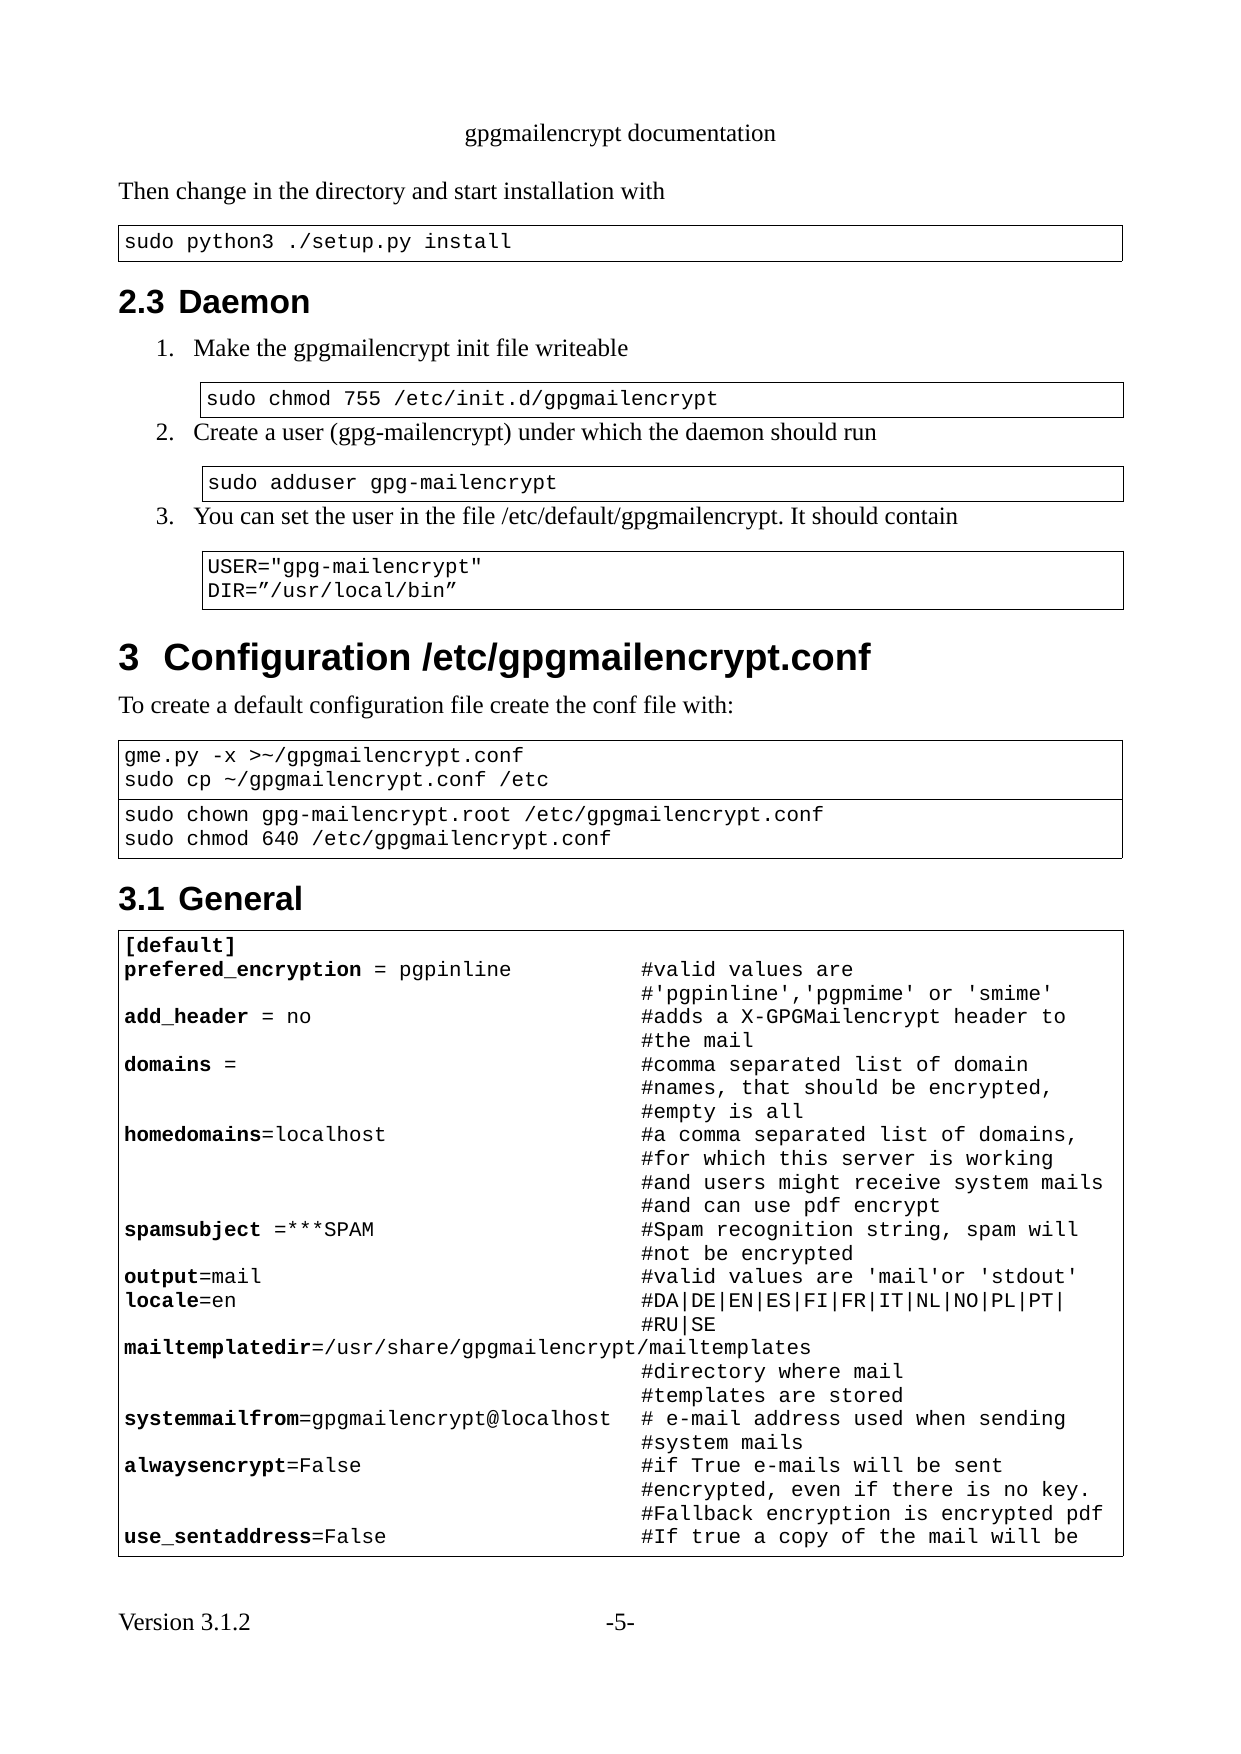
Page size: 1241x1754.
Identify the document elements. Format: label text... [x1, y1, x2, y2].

text To create a default configuration file create the conf file with: [118, 691, 1122, 719]
table_header gme.py -x >~/gpgmailencrypt.conf sudo cp ~/gpgmailencrypt.conf /etc [119, 741, 1122, 798]
table_header sudo python3 ./setup.py install [119, 226, 1122, 261]
table_header USER="gpg-mailencrypt" DIR=”/usr/local/bin” [203, 552, 1123, 609]
subtitle Configuration /etc/gpgmailencrypt.conf [118, 634, 1122, 678]
list Create a user (gpg-mailencrypt) under which the daemon should run [156, 417, 1122, 446]
text Then change in the directory and start installation with [118, 176, 1122, 205]
list You can set the user in the file /etc/default/gpgmailencrypt. It should contain [156, 501, 1122, 530]
subtitle General [118, 878, 1122, 917]
table_header sudo adduser gpg-mailencrypt [203, 467, 1123, 501]
subtitle Daemon [118, 282, 1122, 320]
table_header sudo chmod 755 /etc/init.d/gpgmailencrypt [201, 383, 1123, 417]
list Make the gpgmailencrypt init file writeable [156, 333, 1122, 361]
table_header [default] prefered_encryption = pgpinline #valid values are #'pgpinline','pgpmime' or 'smime' add_header = no #adds a X-GPGMailencrypt header to #the mail domains = #comma separated list of domain #names, that should be encrypted, #empty is all homedomains=localhost #a comma separated list of domains, #for which this server is working #and users might receive system mails #and can use pdf encrypt spamsubject =***SPAM #Spam recognition string, spam will #not be encrypted output=mail #valid values are 'mail'or 'stdout' locale=en #DA|DE|EN|ES|FI|FR|IT|NL|NO|PL|PT| #RU|SE mailtemplatedir=/usr/share/gpgmailencrypt/mailtemplates #directory where mail #templates are stored systemmailfrom=gpgmailencrypt@localhost # e-mail address used when sending #system mails alwaysencrypt=False #if True e-mails will be sent #encrypted, even if there is no key. #Fallback encryption is encrypted pdf use_sentaddress=False #If true a copy of the mail will be [119, 931, 1123, 1556]
table_cell sudo chown gpg-mailencrypt.root /etc/gpgmailencrypt.conf sudo chmod 640 /etc/gpgmailencrypt.conf [119, 800, 1122, 857]
